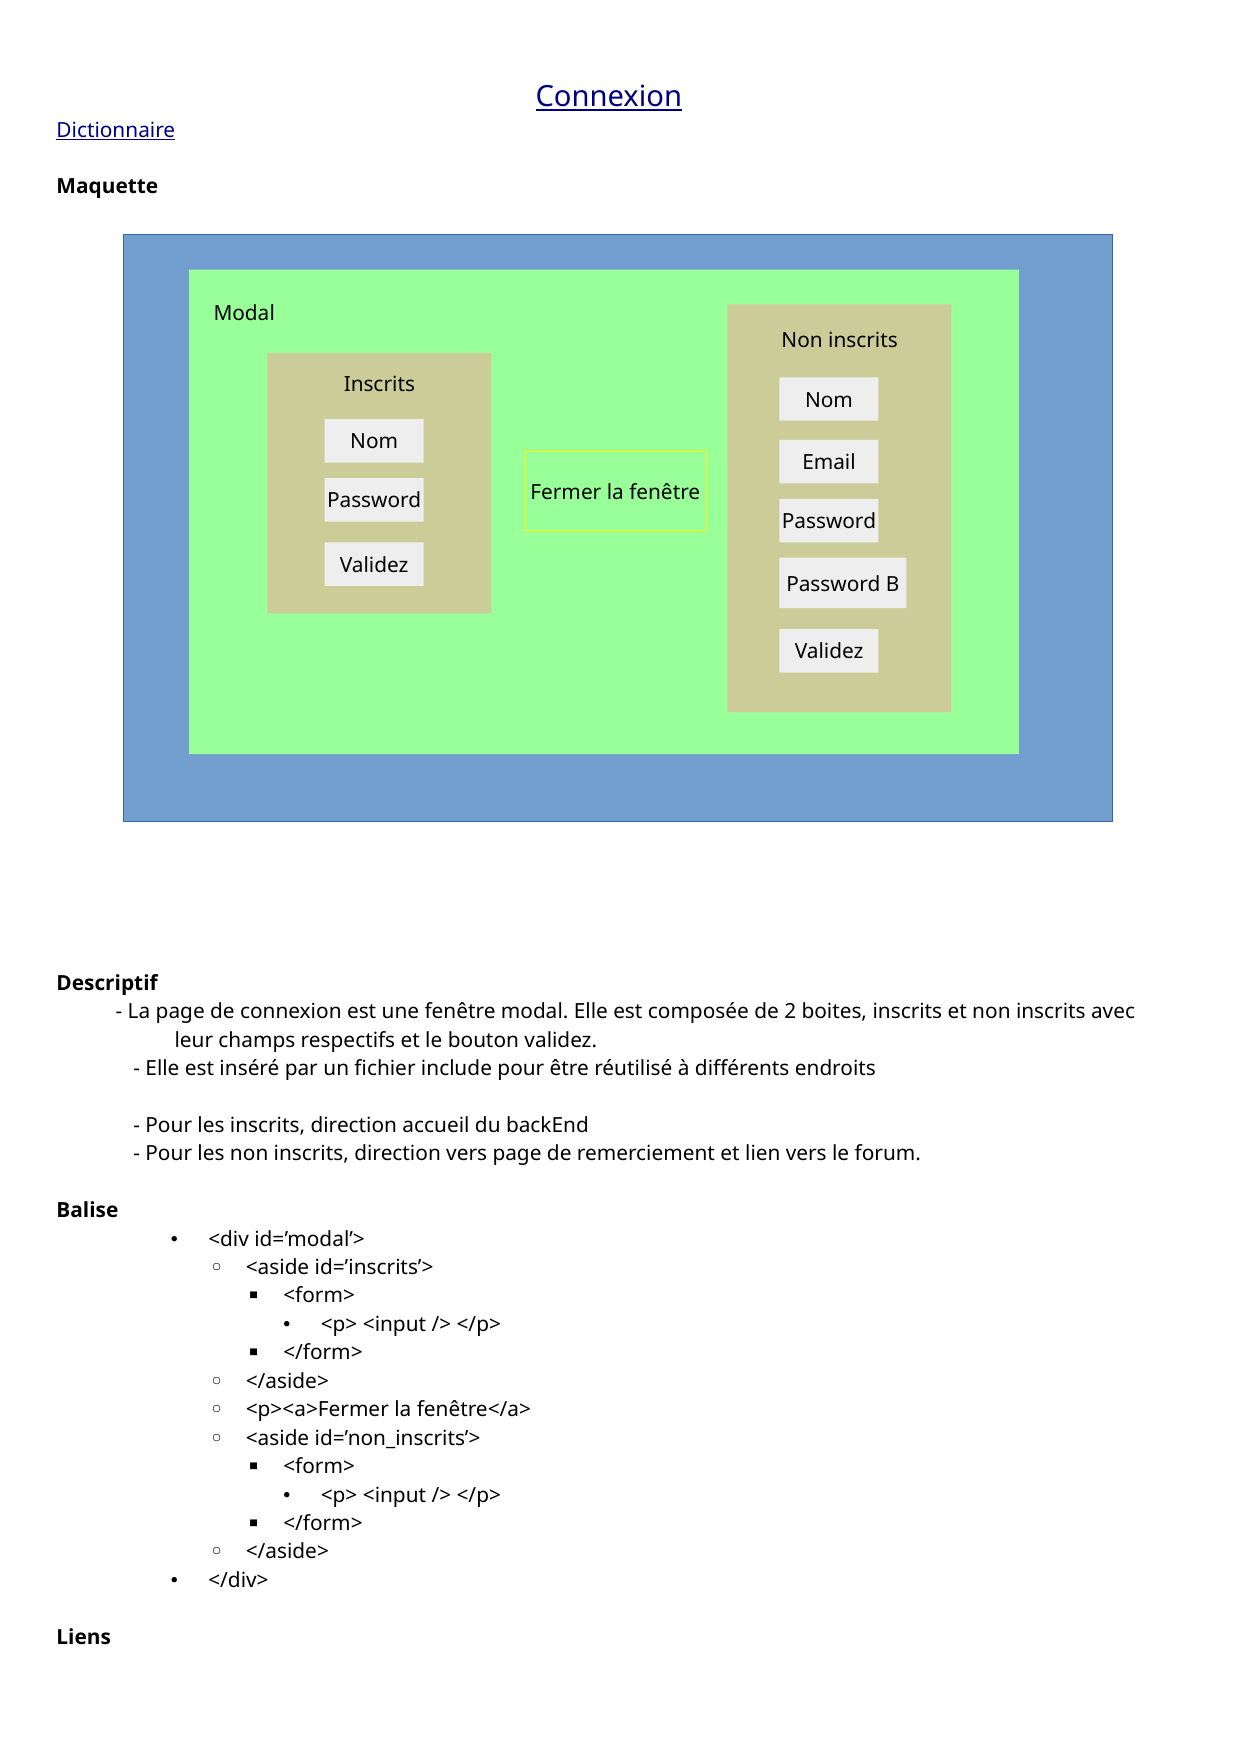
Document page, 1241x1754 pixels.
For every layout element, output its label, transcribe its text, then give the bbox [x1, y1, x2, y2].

list <form> [246, 1281, 1161, 1309]
list </div> [171, 1565, 1161, 1593]
text Balise [56, 1195, 1161, 1224]
list <div id=’modal’> [171, 1224, 1161, 1252]
list <p> <input /> </p> [283, 1309, 1161, 1337]
text - Pour les inscrits, direction accueil du backEnd [133, 1110, 1161, 1138]
list <p><a>Fermer la fenêtre</a> [208, 1394, 1161, 1423]
list </aside> [208, 1537, 1161, 1565]
text - Elle est inséré par un fichier include pour être réutilisé à différents endroits [133, 1053, 1161, 1082]
list </aside> [208, 1366, 1161, 1394]
text Liens [56, 1622, 1161, 1650]
text Maquette [56, 172, 1161, 200]
text - Pour les non inscrits, direction vers page de remerciement et lien vers le forum. [133, 1138, 1161, 1167]
list </form> [246, 1337, 1161, 1366]
text - La page de connexion est une fenêtre modal. Elle est composée de 2 boites, inscrits et non inscrits avec leur champs respectifs et le bouton validez. [115, 996, 1161, 1053]
text Dictionnaire [56, 115, 1161, 143]
list <p> <input /> </p> [283, 1480, 1161, 1508]
list </form> [246, 1508, 1161, 1537]
list <aside id=’inscrits’> [208, 1252, 1161, 1281]
text Connexion [56, 75, 1161, 115]
list <form> [246, 1451, 1161, 1480]
list <aside id=’non_inscrits’> [208, 1423, 1161, 1451]
text Descriptif [56, 968, 1161, 996]
